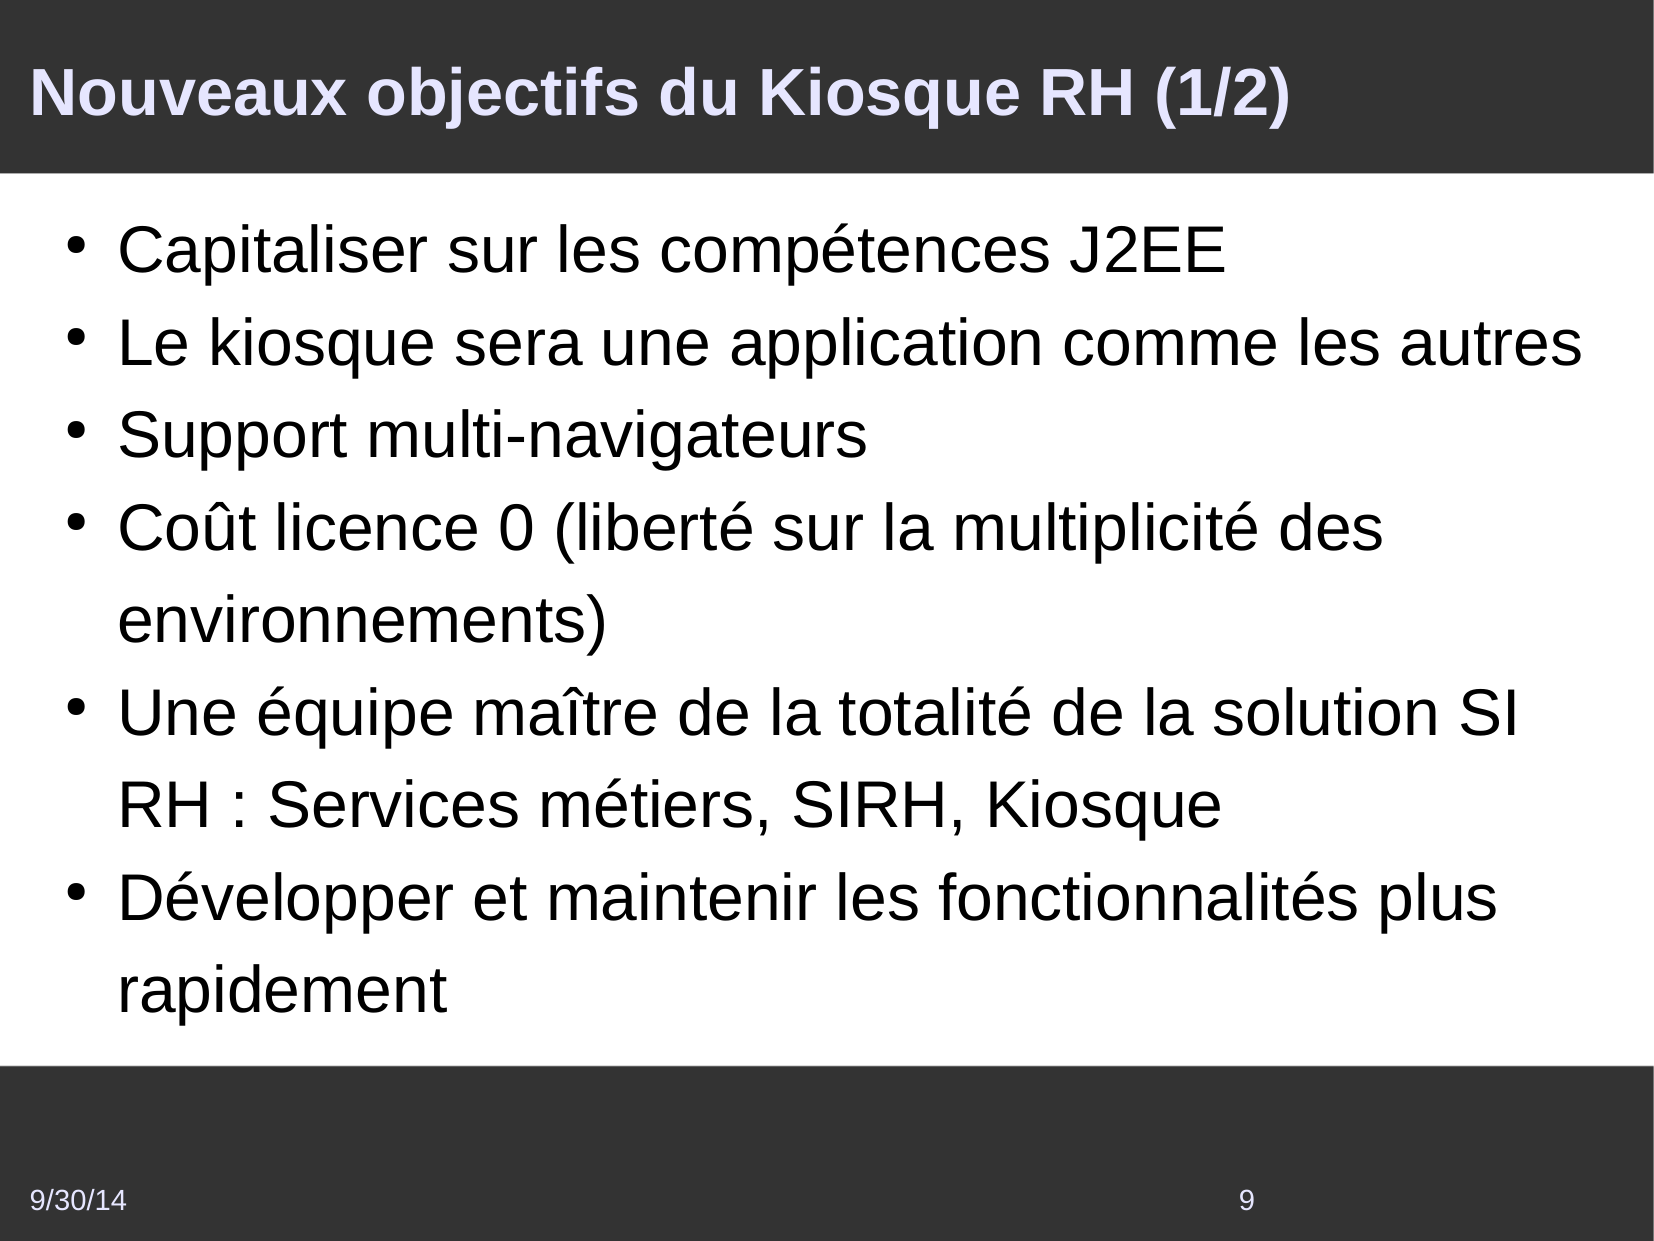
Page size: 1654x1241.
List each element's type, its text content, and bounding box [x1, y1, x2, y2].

text_box [1238, 1181, 1625, 1241]
title Nouveaux objectifs du Kiosque RH (1/2) [29, 48, 1625, 129]
list Capitaliser sur les compétences J2EE Le kiosque sera une application comme les autres Support multi-navigateurs Coût licence 0 (liberté sur la multiplicité des environnements) Une équipe maître de la totalité de la solution SI RH : Services métiers, SIRH, Kiosque Développer et maintenir les fonctionnalités plus rapidement [29, 206, 1625, 1035]
text_box 9/30/14 [29, 1181, 566, 1241]
picture [0, 0, 1654, 1241]
